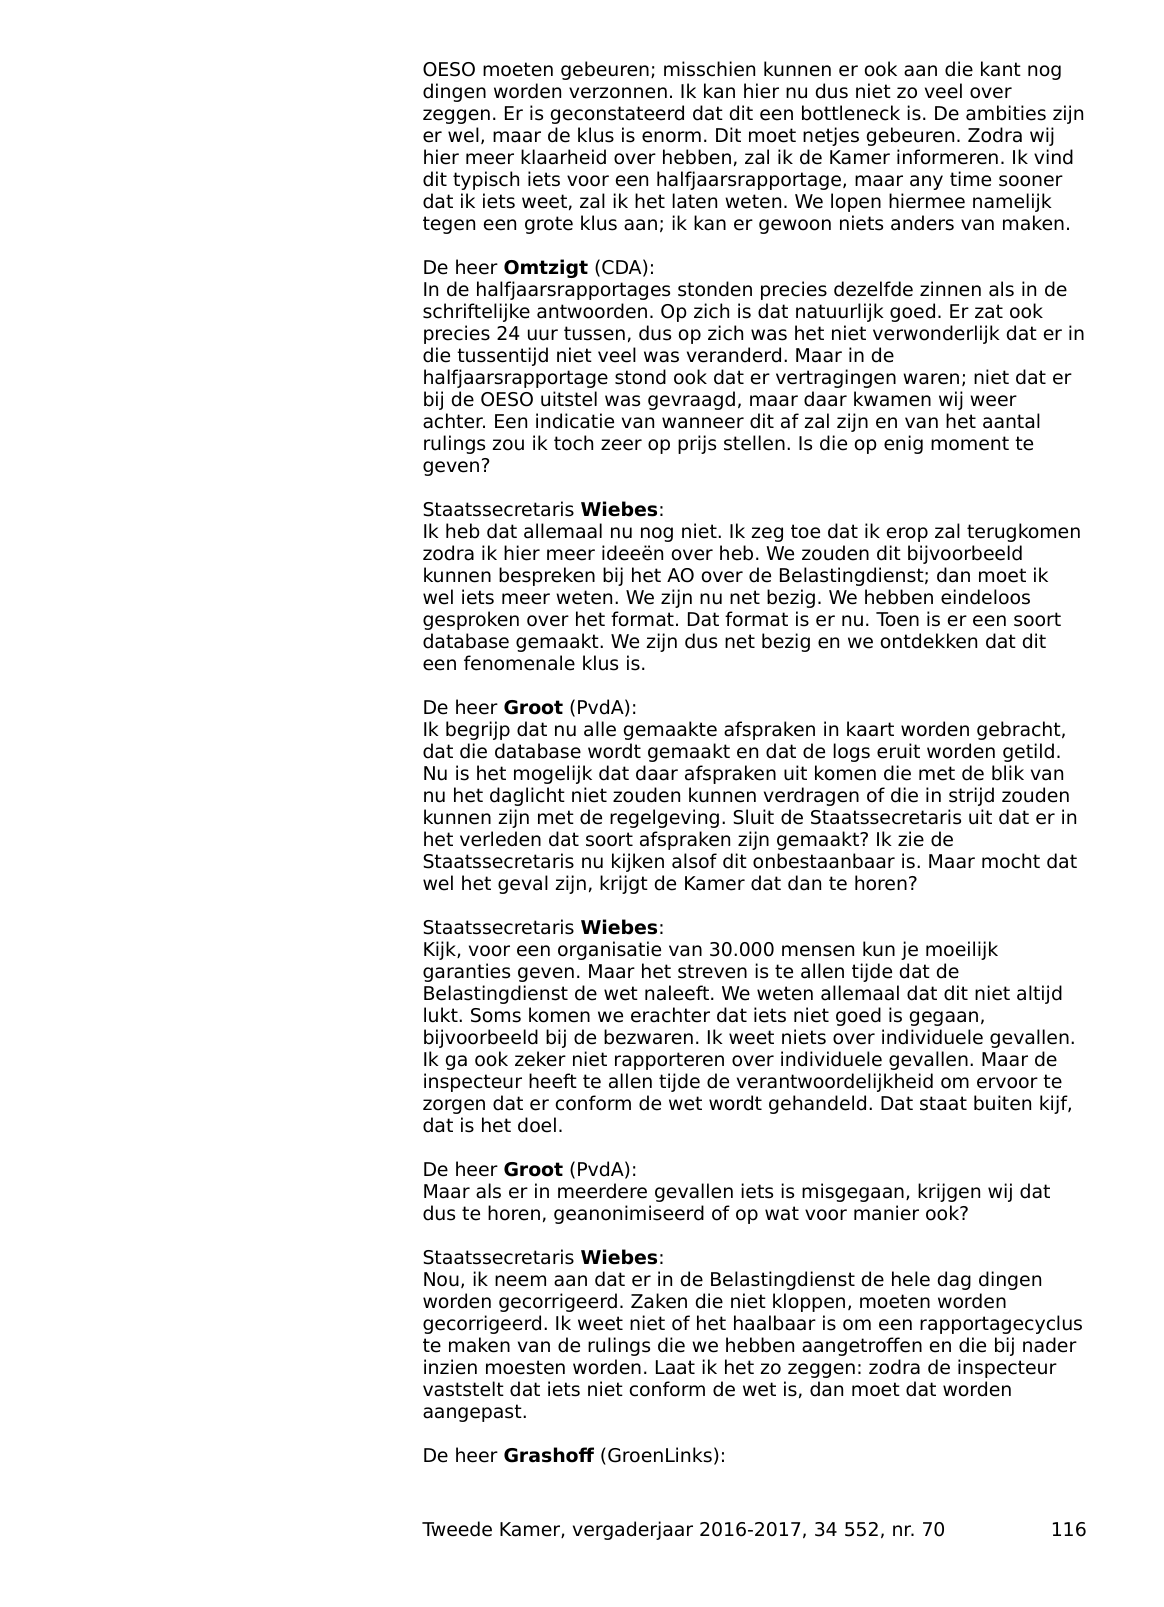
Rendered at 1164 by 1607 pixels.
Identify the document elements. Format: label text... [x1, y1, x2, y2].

text De heer Groot (PvdA): [422, 697, 1087, 719]
text De heer Grashoff (GroenLinks): [422, 1445, 1087, 1467]
text Kijk, voor een organisatie van 30.000 mensen kun je moeilijk garanties geven. Maar het streven is te allen tijde dat de Belastingdienst de wet naleeft. We weten allemaal dat dit niet altijd lukt. Soms komen we erachter dat iets niet goed is gegaan, bijvoorbeeld bij de bezwaren. Ik weet niets over individuele gevallen. Ik ga ook zeker niet rapporteren over individuele gevallen. Maar de inspecteur heeft te allen tijde de verantwoordelijkheid om ervoor te zorgen dat er conform de wet wordt gehandeld. Dat staat buiten kijf, dat is het doel. [422, 939, 1087, 1137]
text De heer Omtzigt (CDA): [422, 257, 1087, 279]
text Staatssecretaris Wiebes: [422, 499, 1087, 521]
text Staatssecretaris Wiebes: [422, 917, 1087, 939]
text Nou, ik neem aan dat er in de Belastingdienst de hele dag dingen worden gecorrigeerd. Zaken die niet kloppen, moeten worden gecorrigeerd. Ik weet niet of het haalbaar is om een rapportagecyclus te maken van de rulings die we hebben aangetroffen en die bij nader inzien moesten worden. Laat ik het zo zeggen: zodra de inspecteur vaststelt dat iets niet conform de wet is, dan moet dat worden aangepast. [422, 1269, 1087, 1423]
text Staatssecretaris Wiebes: [422, 1247, 1087, 1269]
text In de halfjaarsrapportages stonden precies dezelfde zinnen als in de schriftelijke antwoorden. Op zich is dat natuurlijk goed. Er zat ook precies 24 uur tussen, dus op zich was het niet verwonderlijk dat er in die tussentijd niet veel was veranderd. Maar in de halfjaarsrapportage stond ook dat er vertragingen waren; niet dat er bij de OESO uitstel was gevraagd, maar daar kwamen wij weer achter. Een indicatie van wanneer dit af zal zijn en van het aantal rulings zou ik toch zeer op prijs stellen. Is die op enig moment te geven? [422, 279, 1087, 477]
text OESO moeten gebeuren; misschien kunnen er ook aan die kant nog dingen worden verzonnen. Ik kan hier nu dus niet zo veel over zeggen. Er is geconstateerd dat dit een bottleneck is. De ambities zijn er wel, maar de klus is enorm. Dit moet netjes gebeuren. Zodra wij hier meer klaarheid over hebben, zal ik de Kamer informeren. Ik vind dit typisch iets voor een halfjaarsrapportage, maar any time sooner dat ik iets weet, zal ik het laten weten. We lopen hiermee namelijk tegen een grote klus aan; ik kan er gewoon niets anders van maken. [422, 59, 1087, 235]
text De heer Groot (PvdA): [422, 1159, 1087, 1181]
text Ik heb dat allemaal nu nog niet. Ik zeg toe dat ik erop zal terugkomen zodra ik hier meer ideeën over heb. We zouden dit bijvoorbeeld kunnen bespreken bij het AO over de Belastingdienst; dan moet ik wel iets meer weten. We zijn nu net bezig. We hebben eindeloos gesproken over het format. Dat format is er nu. Toen is er een soort database gemaakt. We zijn dus net bezig en we ontdekken dat dit een fenomenale klus is. [422, 521, 1087, 675]
text Ik begrijp dat nu alle gemaakte afspraken in kaart worden gebracht, dat die database wordt gemaakt en dat de logs eruit worden getild. Nu is het mogelijk dat daar afspraken uit komen die met de blik van nu het daglicht niet zouden kunnen verdragen of die in strijd zouden kunnen zijn met de regelgeving. Sluit de Staatssecretaris uit dat er in het verleden dat soort afspraken zijn gemaakt? Ik zie de Staatssecretaris nu kijken alsof dit onbestaanbaar is. Maar mocht dat wel het geval zijn, krijgt de Kamer dat dan te horen? [422, 719, 1087, 895]
text Maar als er in meerdere gevallen iets is misgegaan, krijgen wij dat dus te horen, geanonimiseerd of op wat voor manier ook? [422, 1181, 1087, 1225]
